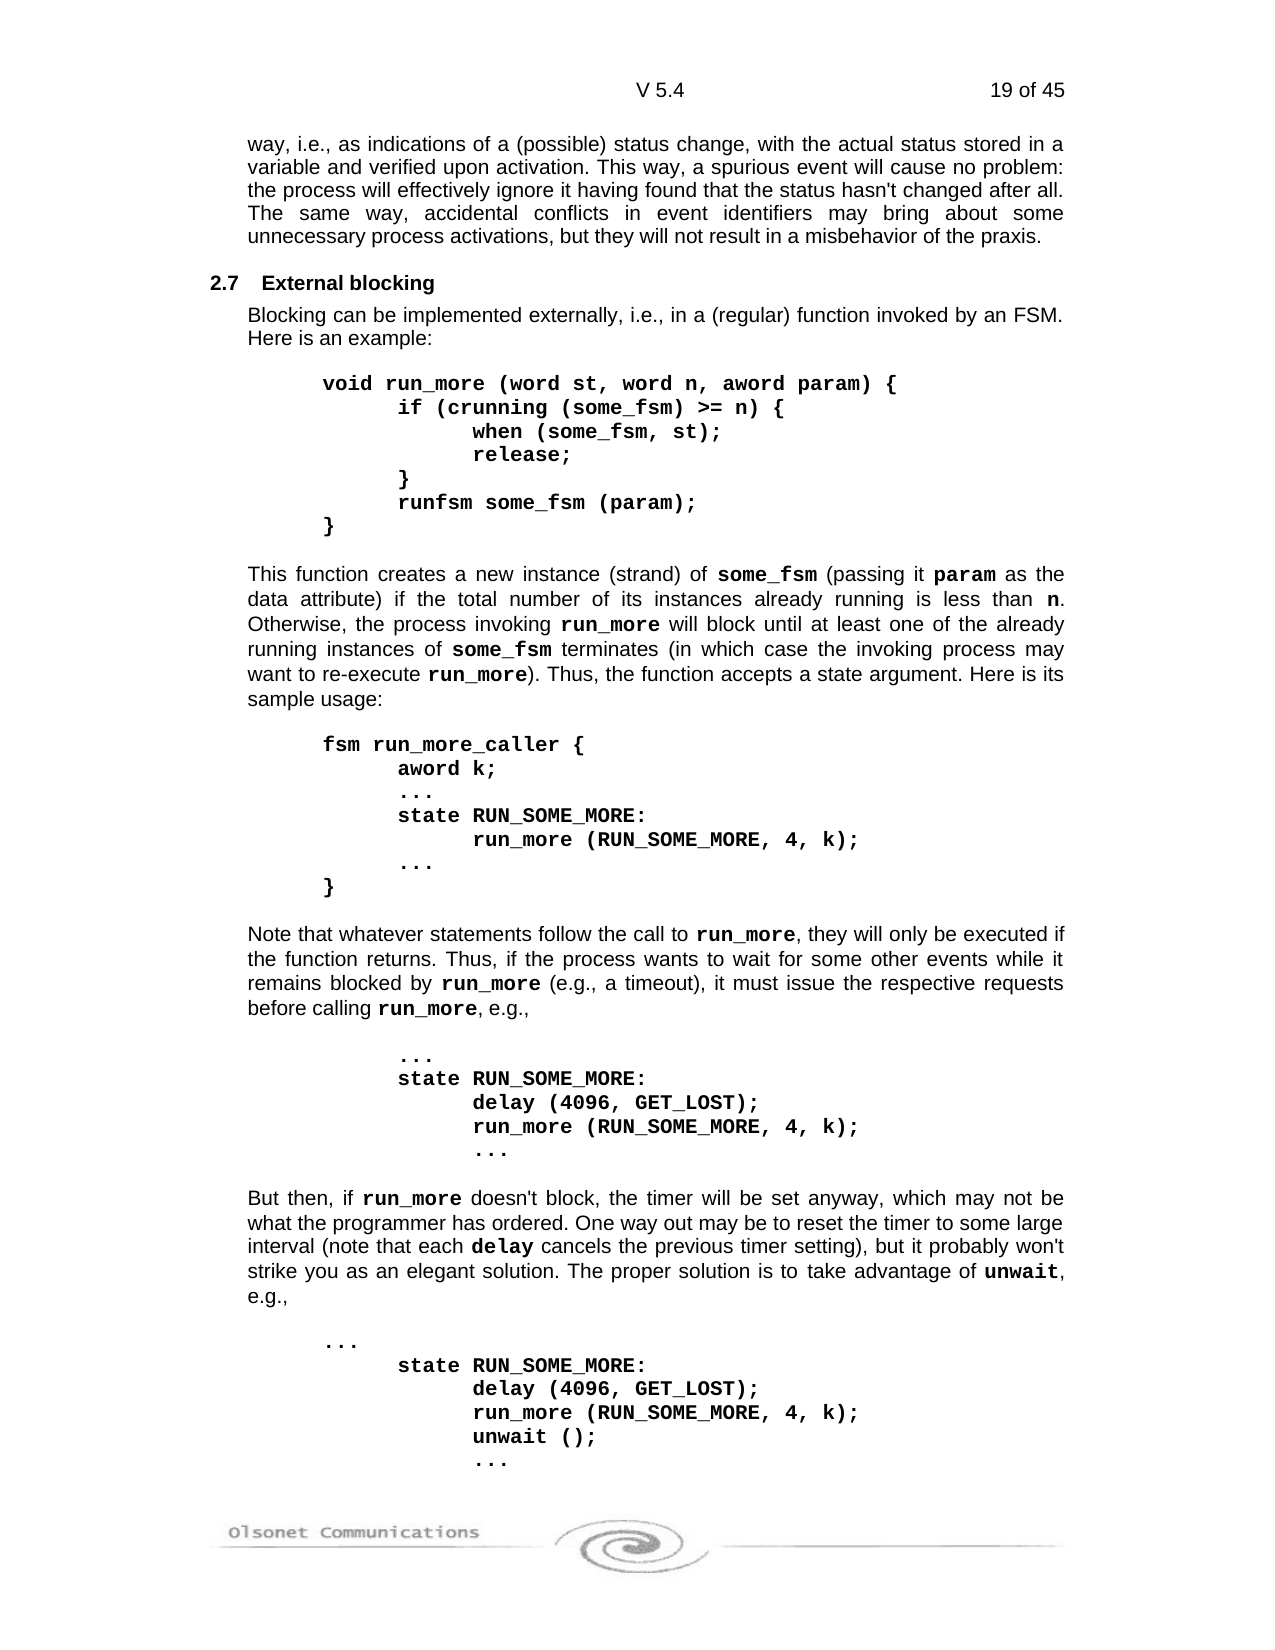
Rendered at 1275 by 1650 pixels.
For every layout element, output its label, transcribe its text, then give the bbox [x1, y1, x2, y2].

text ... [247, 1449, 1065, 1473]
text state RUN_SOME_MORE: [247, 1068, 1065, 1092]
text ... [247, 1045, 1065, 1068]
text unwait (); [247, 1426, 1065, 1449]
subtitle External blocking [210, 272, 1065, 295]
text runfsm some_fsm (param); [247, 492, 1065, 515]
text release; [247, 444, 1065, 468]
text ... [247, 781, 1065, 805]
picture [210, 1504, 1065, 1596]
text run_more (RUN_SOME_MORE, 4, k); [247, 1402, 1065, 1426]
text } [247, 515, 1065, 539]
text ... [247, 1139, 1065, 1163]
text } [247, 468, 1065, 492]
text when (some_fsm, st); [247, 421, 1065, 444]
text run_more (RUN_SOME_MORE, 4, k); [247, 1116, 1065, 1139]
text Note that whatever statements follow the call to run_more, they will only be executed if the function returns. Thus, if the process wants to wait for some other events while it remains blocked by run_more (e.g., a timeout), it must issue the respective requests before calling run_more, e.g., [247, 923, 1065, 1021]
text void run_more (word st, word n, aword param) { [247, 373, 1065, 397]
text run_more (RUN_SOME_MORE, 4, k); [247, 829, 1065, 852]
text } [247, 876, 1065, 900]
text But then, if run_more doesn't block, the timer will be set anyway, which may not be what the programmer has ordered. One way out may be to reset the timer to some large interval (note that each delay cancels the previous timer setting), but it probably won't strike you as an elegant solution. The proper solution is to take advantage of unwait, e.g., [247, 1186, 1065, 1308]
text delay (4096, GET_LOST); [247, 1378, 1065, 1402]
text aword k; [247, 758, 1065, 781]
text fsm run_more_caller { [247, 734, 1065, 758]
text way, i.e., as indications of a (possible) status change, with the actual status stored in a variable and verified upon activation. This way, a spurious event will cause no problem: the process will effectively ignore it having found that the status hasn't changed after all. The same way, accidental conflicts in event identifiers may bring about some unnecessary process activations, but they will not result in a misbehavior of the praxis. [247, 132, 1065, 248]
text This function creates a new instance (strand) of some_fsm (passing it param as the data attribute) if the total number of its instances already running is less than n. Otherwise, the process invoking run_more will block until at least one of the already running instances of some_fsm terminates (in which case the invoking process may want to re-execute run_more). Thus, the function accepts a state argument. Here is its sample usage: [247, 562, 1065, 711]
text ... [247, 1331, 1065, 1355]
text delay (4096, GET_LOST); [247, 1092, 1065, 1116]
text state RUN_SOME_MORE: [247, 805, 1065, 829]
text Blocking can be implemented externally, i.e., in a (regular) function invoked by an FSM. Here is an example: [247, 304, 1065, 350]
text ... [247, 852, 1065, 876]
text if (crunning (some_fsm) >= n) { [247, 397, 1065, 421]
text state RUN_SOME_MORE: [247, 1355, 1065, 1378]
